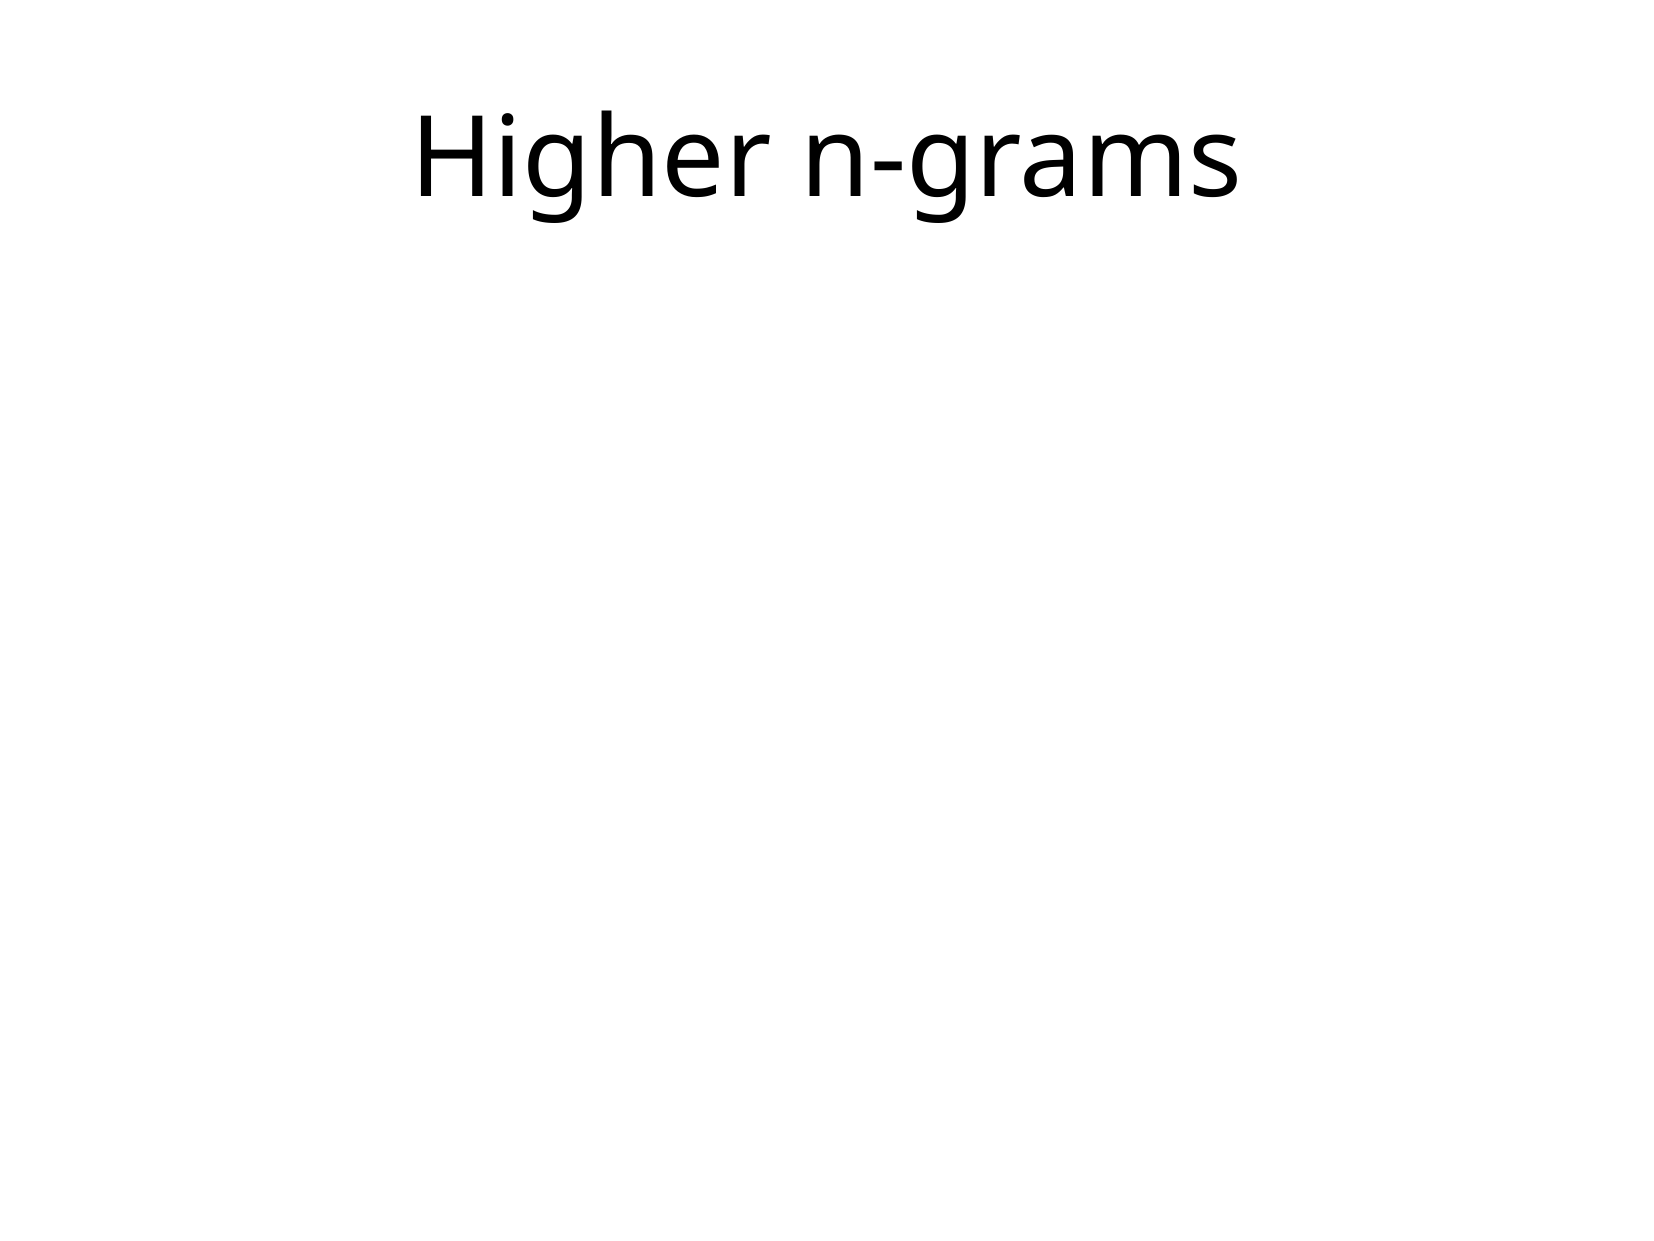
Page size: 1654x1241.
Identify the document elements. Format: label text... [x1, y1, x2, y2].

title Higher n-grams [82, 49, 1571, 257]
